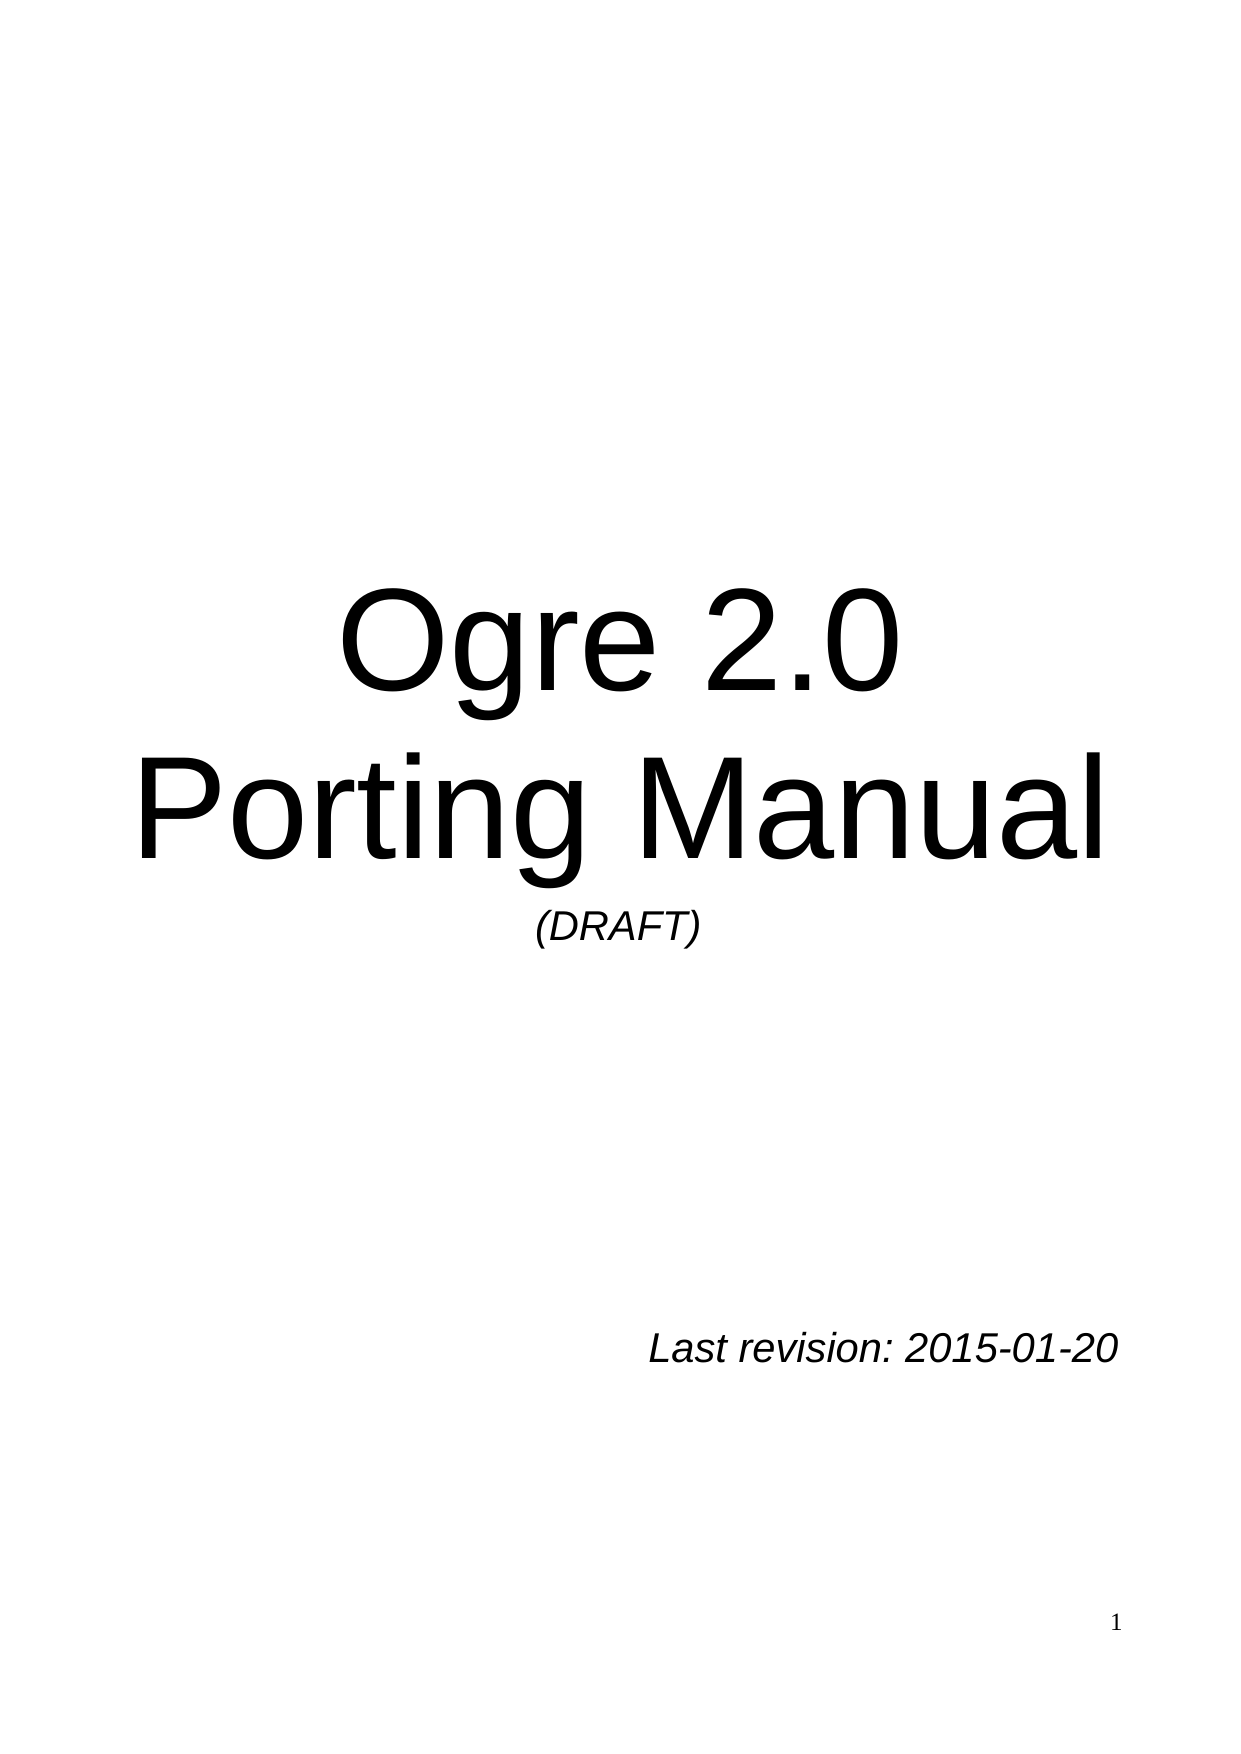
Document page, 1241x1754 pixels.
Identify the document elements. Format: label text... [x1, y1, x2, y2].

text Last revision: 2015-01-20 [118, 1323, 1122, 1371]
subtitle Ogre 2.0 Porting Manual [118, 553, 1122, 889]
text (DRAFT) [118, 901, 1122, 949]
